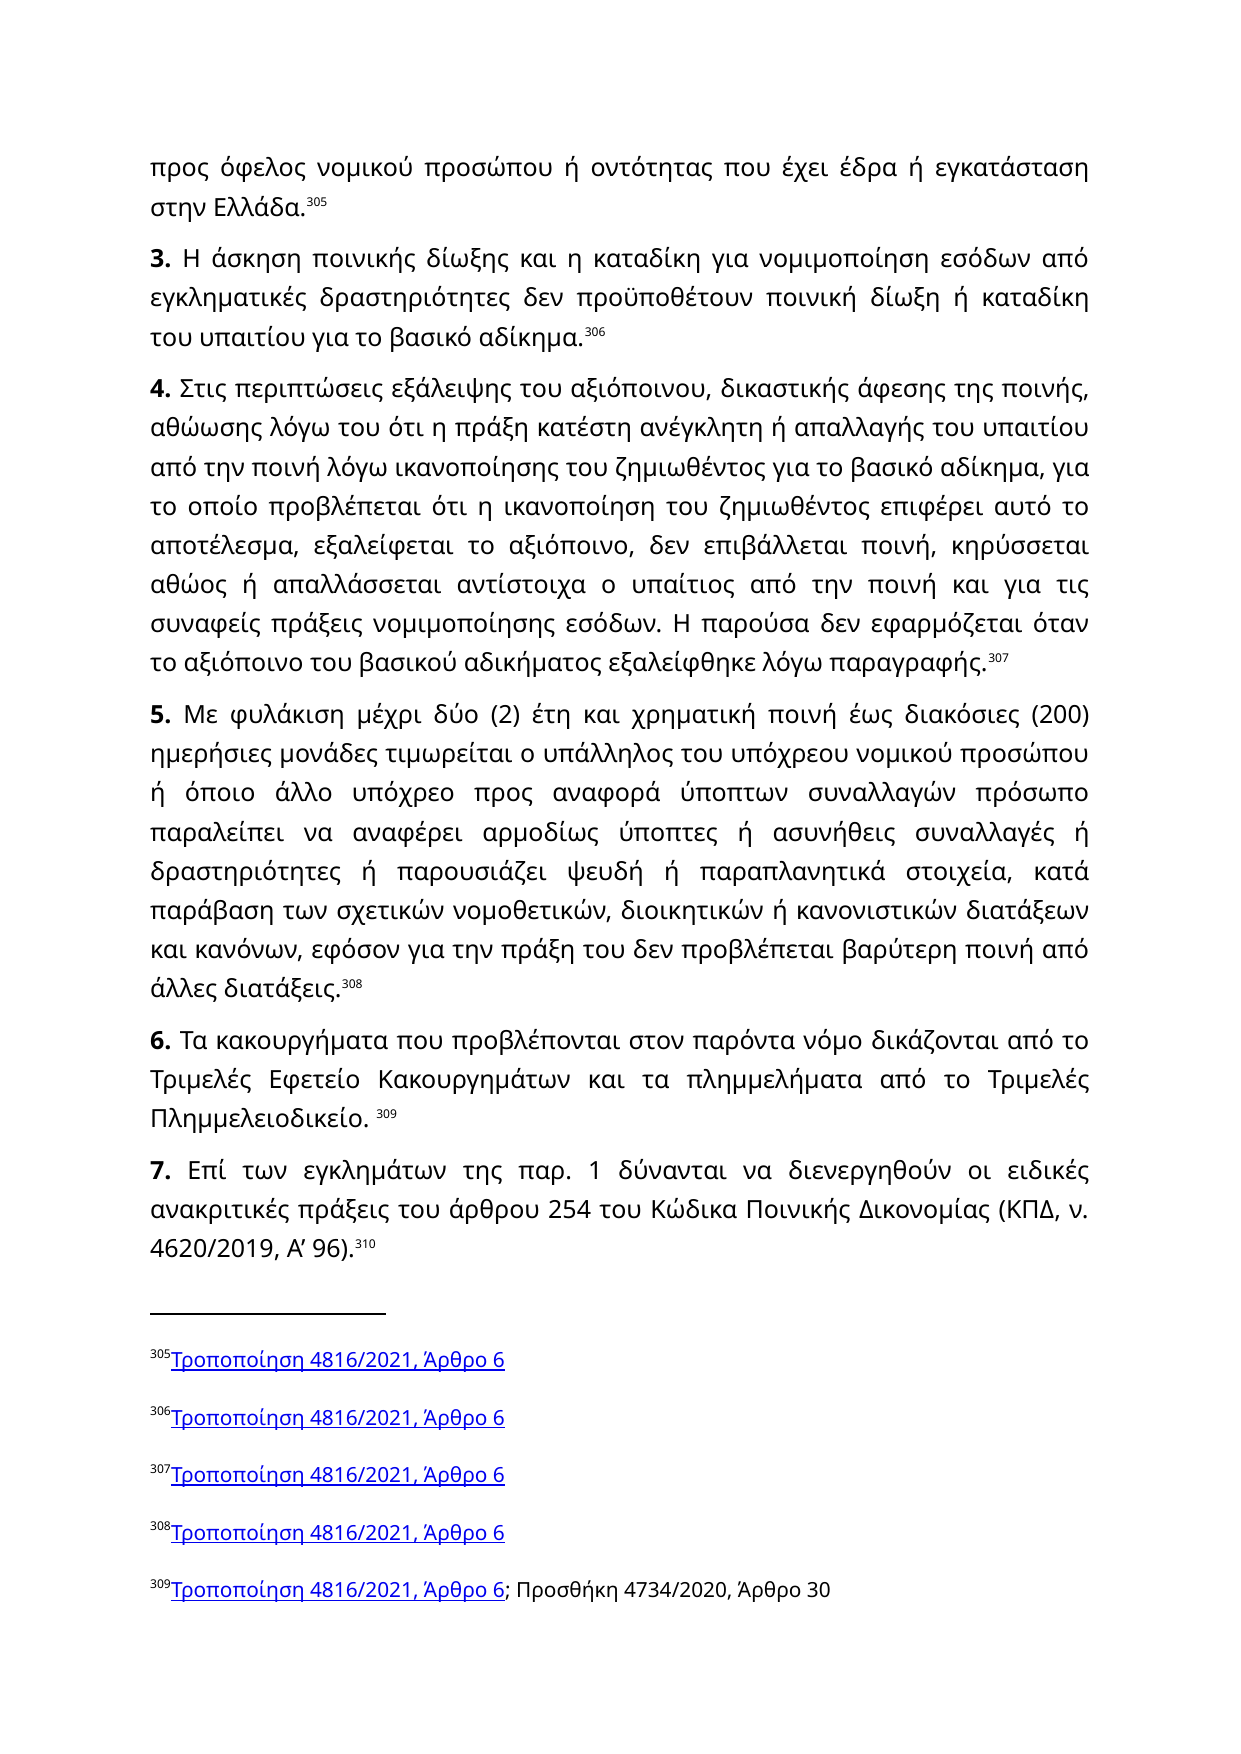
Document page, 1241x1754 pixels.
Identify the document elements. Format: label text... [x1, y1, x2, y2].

text Τροποποίηση 4816/2021, Άρθρο 6 [150, 1403, 1090, 1431]
text 6. Τα κακουργήματα που προβλέπονται στον παρόντα νόμο δικάζονται από το Τριμελές Εφετείο Κακουργημάτων και τα πλημμελήματα από το Τριμελές Πλημμελειοδικείο. [150, 1022, 1090, 1135]
text Τροποποίηση 4816/2021, Άρθρο 6; Προσθήκη 4734/2020, Άρθρο 30 [150, 1576, 1090, 1604]
text Τροποποίηση 4816/2021, Άρθρο 6 [150, 1460, 1090, 1489]
text προς όφελος νομικού προσώπου ή οντότητας που έχει έδρα ή εγκατάσταση στην Ελλάδα. [150, 150, 1090, 223]
text Τροποποίηση 4816/2021, Άρθρο 6 [150, 1518, 1090, 1546]
text Τροποποίηση 4816/2021, Άρθρο 6 [150, 1345, 1090, 1373]
text 3. Η άσκηση ποινικής δίωξης και η καταδίκη για νομιμοποίηση εσόδων από εγκληματικές δραστηριότητες δεν προϋποθέτουν ποινική δίωξη ή καταδίκη του υπαιτίου για το βασικό αδίκημα. [150, 241, 1090, 353]
text 7. Επί των εγκλημάτων της παρ. 1 δύνανται να διενεργηθούν οι ειδικές ανακριτικές πράξεις του άρθρου 254 του Κώδικα Ποινικής Δικονομίας (ΚΠΔ, ν. 4620/2019, Α’ 96). [150, 1152, 1090, 1265]
text 5. Με φυλάκιση μέχρι δύο (2) έτη και χρηματική ποινή έως διακόσιες (200) ημερήσιες μονάδες τιμωρείται ο υπάλληλος του υπόχρεου νομικού προσώπου ή όποιο άλλο υπόχρεο προς αναφορά ύποπτων συναλλαγών πρόσωπο παραλείπει να αναφέρει αρμοδίως ύποπτες ή ασυνήθεις συναλλαγές ή δραστηριότητες ή παρουσιάζει ψευδή ή παραπλανητικά στοιχεία, κατά παράβαση των σχετικών νομοθετικών, διοικητικών ή κανονιστικών διατάξεων και κανόνων, εφόσον για την πράξη του δεν προβλέπεται βαρύτερη ποινή από άλλες διατάξεις. [150, 697, 1090, 1005]
text 4. Στις περιπτώσεις εξάλειψης του αξιόποινου, δικαστικής άφεσης της ποινής, αθώωσης λόγω του ότι η πράξη κατέστη ανέγκλητη ή απαλλαγής του υπαιτίου από την ποινή λόγω ικανοποίησης του ζημιωθέντος για το βασικό αδίκημα, για το οποίο προβλέπεται ότι η ικανοποίηση του ζημιωθέντος επιφέρει αυτό το αποτέλεσμα, εξαλείφεται το αξιόποινο, δεν επιβάλλεται ποινή, κηρύσσεται αθώος ή απαλλάσσεται αντίστοιχα ο υπαίτιος από την ποινή και για τις συναφείς πράξεις νομιμοποίησης εσόδων. Η παρούσα δεν εφαρμόζεται όταν το αξιόποινο του βασικού αδικήματος εξαλείφθηκε λόγω παραγραφής. [150, 371, 1090, 679]
